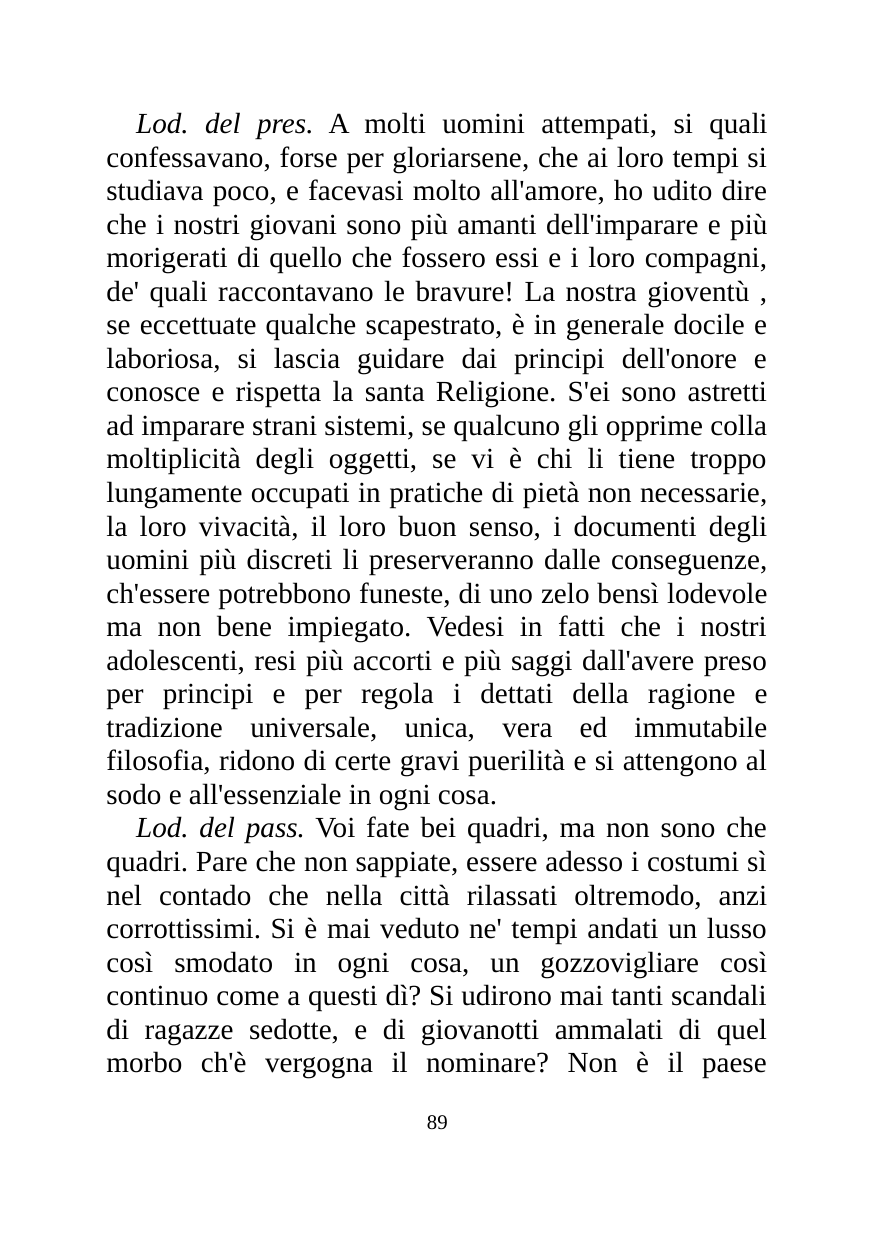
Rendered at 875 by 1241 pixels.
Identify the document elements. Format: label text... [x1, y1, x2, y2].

text Lod. del pass. Voi fate bei quadri, ma non sono che quadri. Pare che non sappiate, essere adesso i costumi sì nel contado che nella città rilassati oltremodo, anzi corrottissimi. Si è mai veduto ne' tempi andati un lusso così smodato in ogni cosa, un gozzovigliare così continuo come a questi dì? Si udirono mai tanti scandali di ragazze sedotte, e di giovanotti ammalati di quel morbo ch'è vergogna il nominare? Non è il paese [106, 811, 768, 1079]
text Lod. del pres. A molti uomini attempati, si quali confessavano, forse per gloriarsene, che ai loro tempi si studiava poco, e facevasi molto all'amore, ho udito dire che i nostri giovani sono più amanti dell'imparare e più morigerati di quello che fossero essi e i loro compagni, de' quali raccontavano le bravure! La nostra gioventù , se eccettuate qualche scapestrato, è in generale docile e laboriosa, si lascia guidare dai principi dell'onore e conosce e rispetta la santa Religione. S'ei sono astretti ad imparare strani sistemi, se qualcuno gli opprime colla moltiplicità degli oggetti, se vi è chi li tiene troppo lungamente occupati in pratiche di pietà non necessarie, la loro vivacità, il loro buon senso, i documenti degli uomini più discreti li preserveranno dalle conseguenze, ch'essere potrebbono funeste, di uno zelo bensì lodevole ma non bene impiegato. Vedesi in fatti che i nostri adolescenti, resi più accorti e più saggi dall'avere preso per principi e per regola i dettati della ragione e tradizione universale, unica, vera ed immutabile filosofia, ridono di certe gravi puerilità e si attengono al sodo e all'essenziale in ogni cosa. [106, 106, 768, 811]
